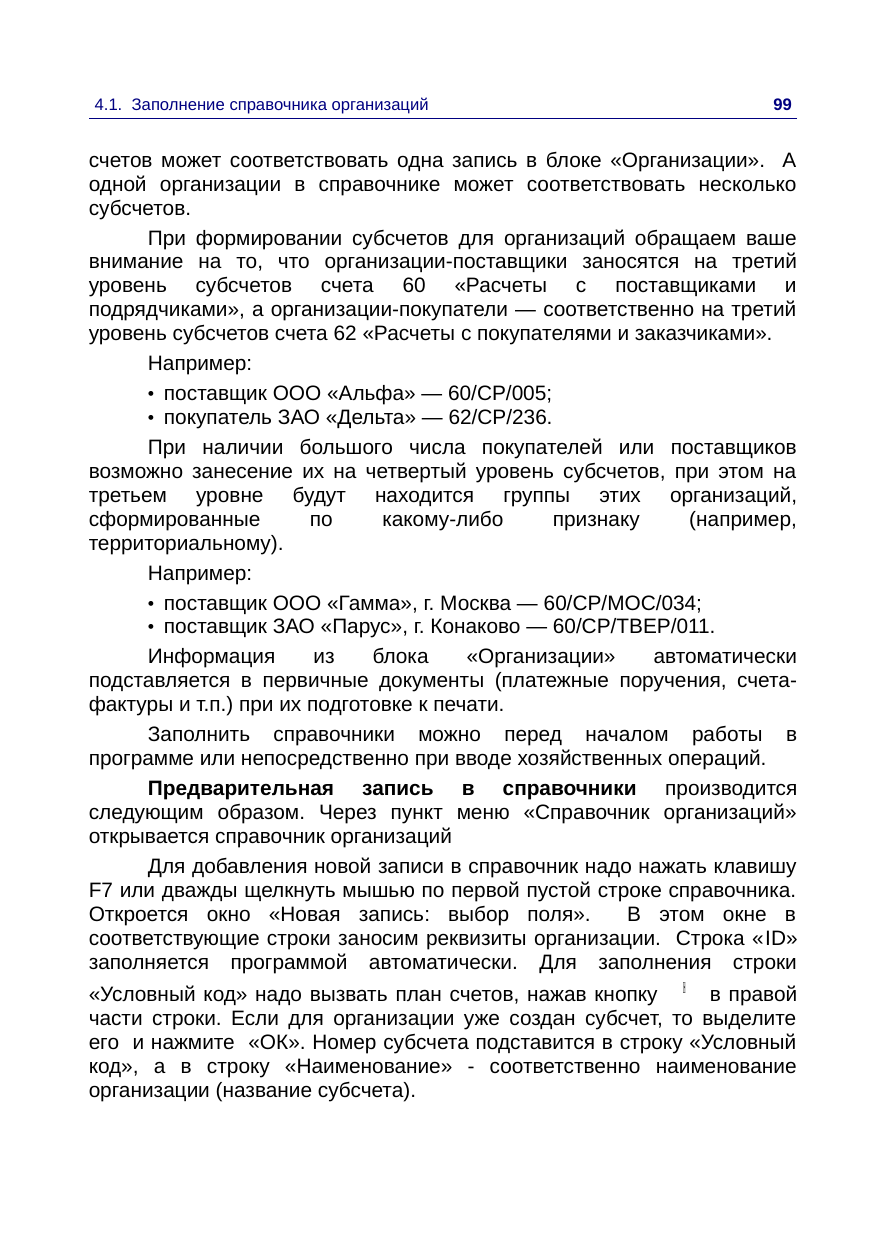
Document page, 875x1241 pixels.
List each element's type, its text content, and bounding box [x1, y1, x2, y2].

list поставщик ООО «Гамма», г. Москва — 60/СР/МОС/034; [148, 590, 797, 614]
list поставщик ЗАО «Парус», г. Конаково — 60/СР/ТВЕР/011. [148, 614, 797, 638]
text Информация из блока «Организации» автоматически подставляется в первичные документы (платежные поручения, счета-фактуры и т.п.) при их подготовке к печати. [88, 644, 797, 716]
list поставщик ООО «Альфа» — 60/СР/005; [148, 381, 797, 405]
text Например: [88, 561, 797, 584]
text Заполнить справочники можно перед началом работы в программе или непосредственно при вводе хозяйственных операций. [88, 722, 797, 770]
text Для добавления новой записи в справочник надо нажать клавишу F7 или дважды щелкнуть мышью по первой пустой строке справочника. Откроется окно «Новая запись: выбор поля». В этом окне в соответствующие строки заносим реквизиты организации. Строка «ID» заполняется программой автоматически. Для заполнения строки «Условный код» надо вызвать план счетов, нажав кнопку в правой части строки. Если для организации уже создан субсчет, то выделите его и нажмите «ОК». Номер субсчета подставится в строку «Условный код», а в строку «Наименование» - соответственно наименование организации (название субсчета). [88, 854, 797, 1102]
text Например: [88, 351, 797, 375]
text счетов может соответствовать одна запись в блоке «Организации». А одной организации в справочнике может соответствовать несколько субсчетов. [88, 147, 797, 219]
list покупатель ЗАО «Дельта» — 62/СР/236. [148, 405, 797, 429]
text При наличии большого числа покупателей или поставщиков возможно занесение их на четвертый уровень субсчетов, при этом на третьем уровне будут находится группы этих организаций, сформированные по какому-либо признаку (например, территориальному). [88, 435, 797, 554]
text При формировании субсчетов для организаций обращаем ваше внимание на то, что организации-поставщики заносятся на третий уровень субсчетов счета 60 «Расчеты с поставщиками и подрядчиками», а организации-покупатели — соответственно на третий уровень субсчетов счета 62 «Расчеты с покупателями и заказчиками». [88, 225, 797, 345]
text Предварительная запись в справочники производится следующим образом. Через пункт меню «Справочник организаций» открывается справочник организаций [88, 776, 797, 848]
